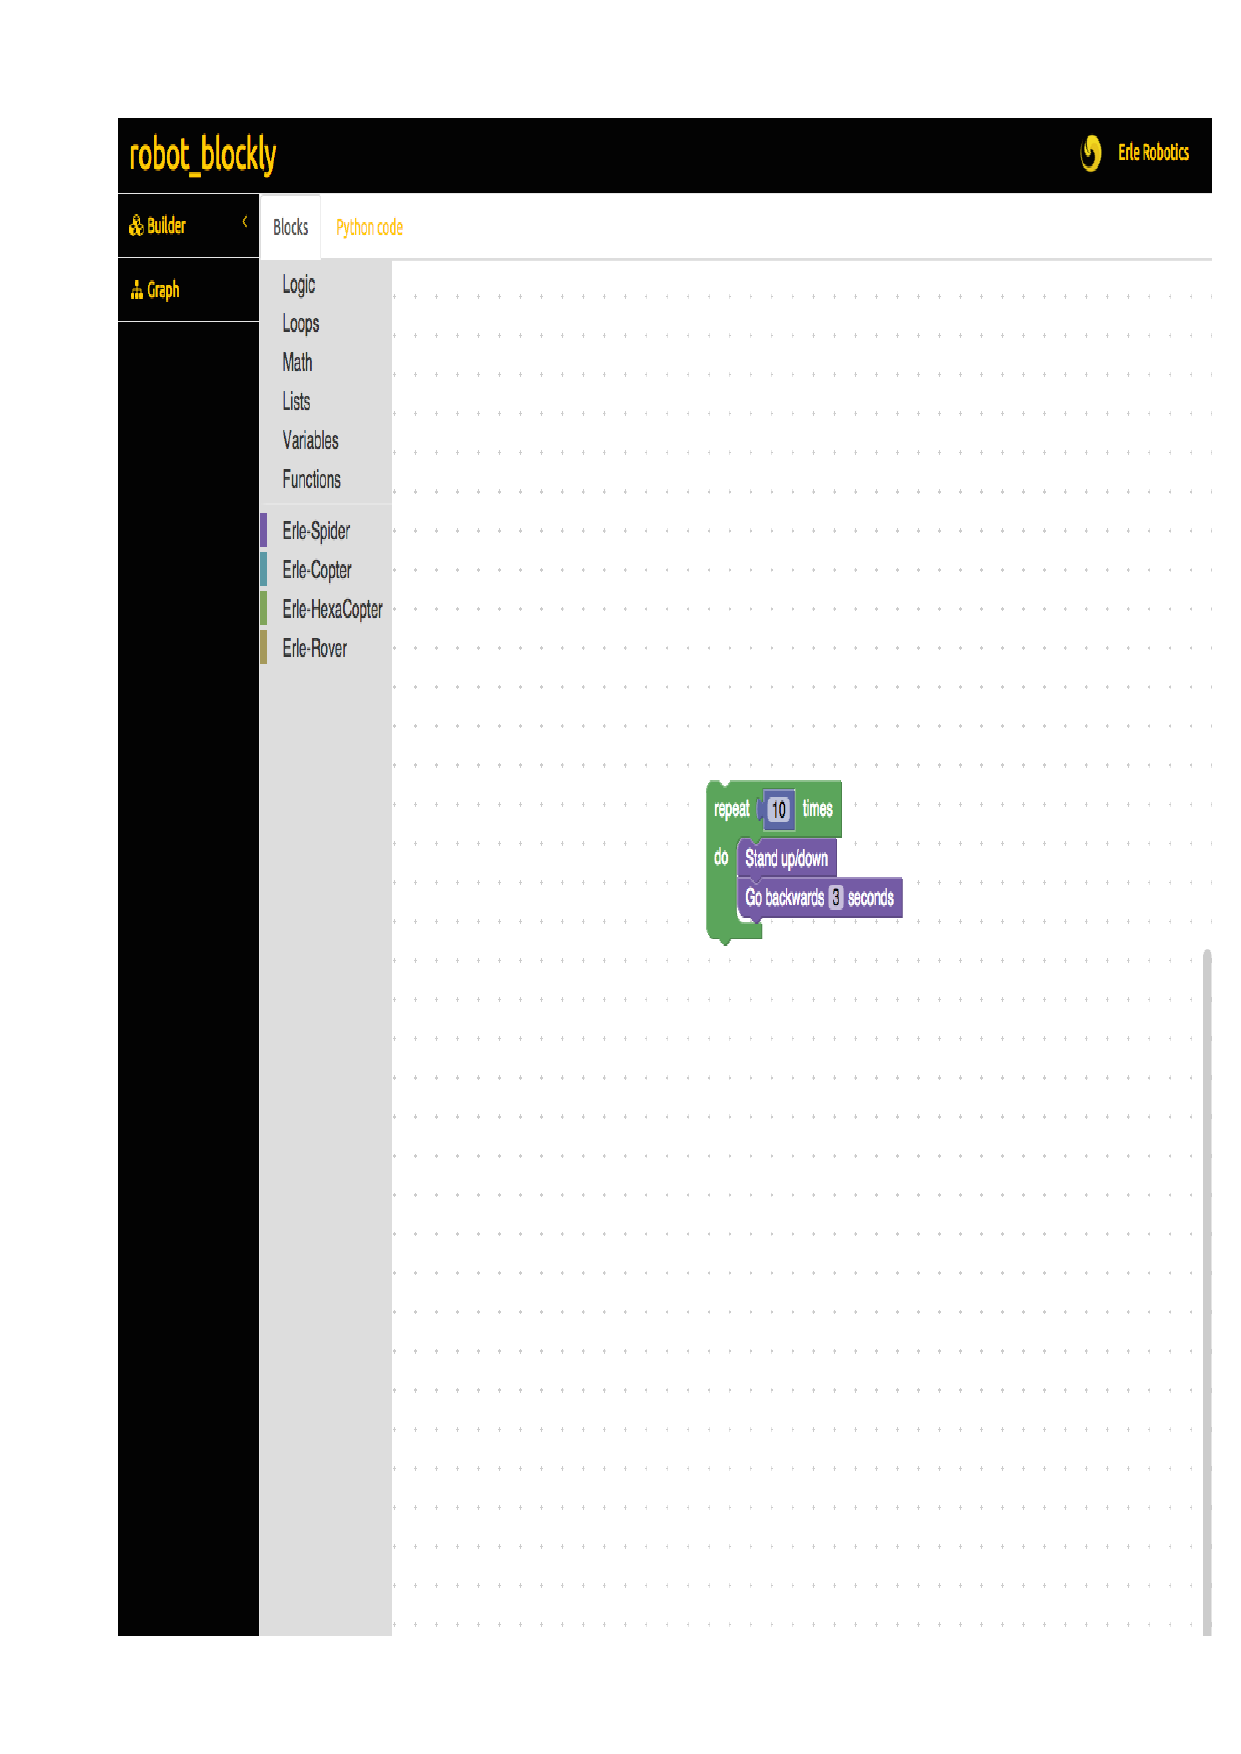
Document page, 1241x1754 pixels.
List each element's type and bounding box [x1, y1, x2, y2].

picture [118, 118, 1212, 1636]
